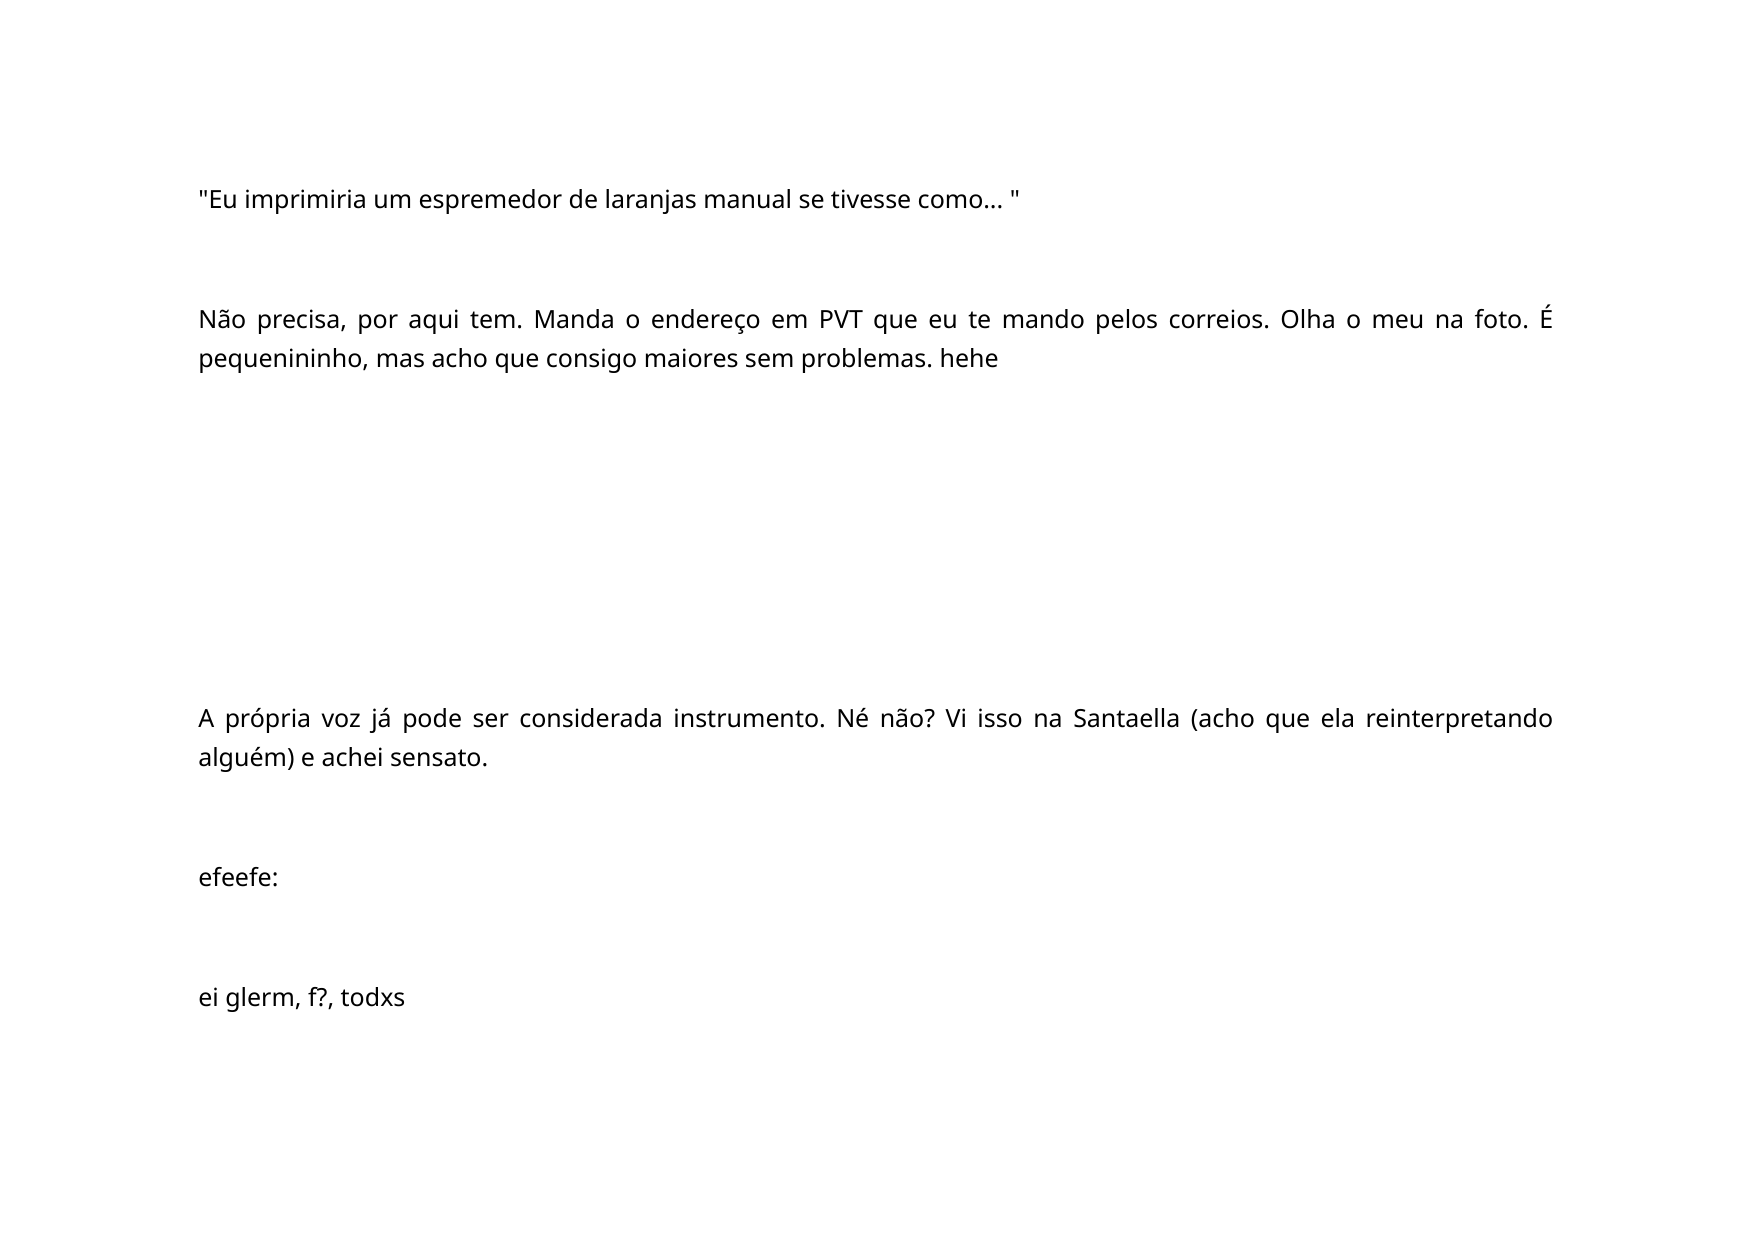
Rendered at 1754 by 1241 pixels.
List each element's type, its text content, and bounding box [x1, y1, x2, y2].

text "Eu imprimiria um espremedor de laranjas manual se tivesse como... " [198, 182, 1556, 216]
text efeefe: [198, 860, 1556, 894]
text Não precisa, por aqui tem. Manda o endereço em PVT que eu te mando pelos correios. Olha o meu na foto. É pequenininho, mas acho que consigo maiores sem problemas. hehe [198, 302, 1556, 375]
text A própria voz já pode ser considerada instrumento. Né não? Vi isso na Santaella (acho que ela reinterpretando alguém) e achei sensato. [198, 701, 1556, 774]
text ei glerm, f?, todxs [198, 980, 1556, 1014]
